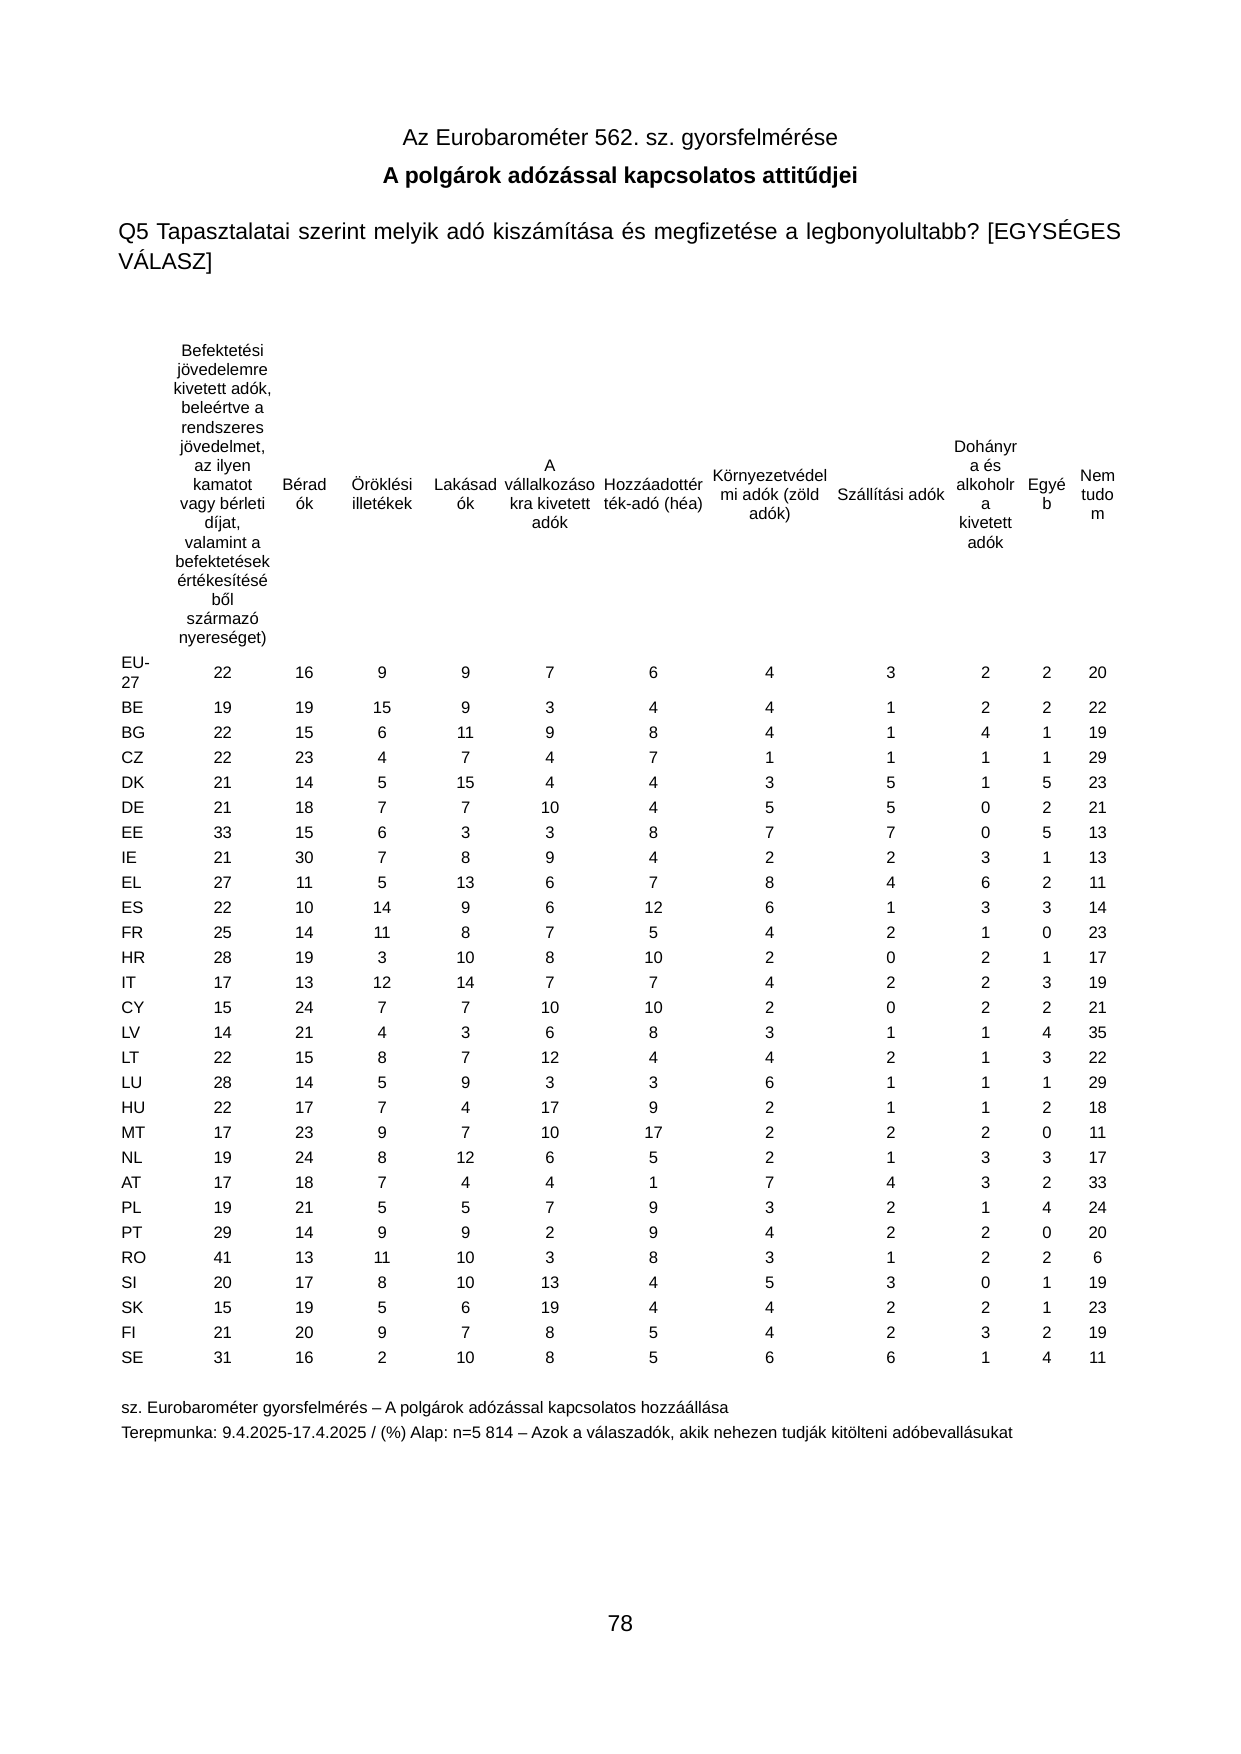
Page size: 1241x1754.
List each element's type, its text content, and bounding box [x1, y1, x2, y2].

table_cell 2 [950, 650, 1021, 694]
table_cell DK [118, 770, 170, 794]
table_cell 10 [599, 945, 708, 969]
table_cell 1 [950, 745, 1021, 769]
table_cell 4 [599, 1270, 708, 1294]
table_cell 6 [831, 1345, 950, 1369]
text Q5 Tapasztalatai szerint melyik adó kiszámítása és megfizetése a legbonyolultabb? [EGYSÉGES VÁLASZ] [118, 218, 1122, 275]
table_cell 17 [1073, 945, 1122, 969]
table_cell 14 [1073, 895, 1122, 919]
table_cell 1 [831, 1145, 950, 1169]
table_cell 5 [334, 1195, 430, 1219]
table_cell 2 [950, 695, 1021, 719]
table_cell 0 [950, 795, 1021, 819]
table_cell 15 [170, 1295, 274, 1319]
table_cell 8 [599, 1245, 708, 1269]
table_cell 1 [831, 695, 950, 719]
table_cell 1 [950, 1345, 1021, 1369]
table_cell 3 [708, 1020, 831, 1044]
table_cell 14 [275, 920, 334, 944]
table_cell 8 [334, 1045, 430, 1069]
table_cell 3 [950, 1320, 1021, 1344]
table_cell 12 [599, 895, 708, 919]
table_cell 6 [708, 895, 831, 919]
table_cell 1 [950, 1045, 1021, 1069]
table_cell 7 [599, 870, 708, 894]
table_cell 5 [599, 920, 708, 944]
table_cell 22 [170, 650, 274, 694]
table_cell 7 [334, 1170, 430, 1194]
table_cell 2 [831, 1320, 950, 1344]
table_cell 1 [599, 1170, 708, 1194]
table_cell 7 [334, 845, 430, 869]
table_cell 0 [831, 995, 950, 1019]
table_cell 6 [1073, 1245, 1122, 1269]
table_cell 8 [501, 1345, 599, 1369]
table_cell 21 [170, 795, 274, 819]
table_cell 2 [1021, 695, 1073, 719]
table_cell 0 [950, 820, 1021, 844]
table_cell 6 [599, 650, 708, 694]
table_cell 5 [708, 1270, 831, 1294]
table_cell 3 [1021, 970, 1073, 994]
table_cell 9 [430, 1220, 501, 1244]
table_cell 3 [950, 895, 1021, 919]
table_cell 5 [599, 1345, 708, 1369]
table_cell 5 [334, 870, 430, 894]
table_cell 4 [501, 770, 599, 794]
table_cell 1 [1021, 1295, 1073, 1319]
table_cell 1 [708, 745, 831, 769]
table_cell 14 [275, 770, 334, 794]
table_cell [430, 1370, 501, 1394]
table_cell BE [118, 695, 170, 719]
table_cell 7 [430, 745, 501, 769]
table_cell 33 [1073, 1170, 1122, 1194]
table_cell 7 [501, 650, 599, 694]
table_cell 6 [501, 870, 599, 894]
table_cell 2 [1021, 1320, 1073, 1344]
table_cell 17 [170, 970, 274, 994]
table_cell 3 [950, 1145, 1021, 1169]
table_cell 11 [430, 720, 501, 744]
table_cell 4 [334, 1020, 430, 1044]
table_cell 9 [334, 1120, 430, 1144]
table_cell 3 [430, 820, 501, 844]
table_cell 29 [170, 1220, 274, 1244]
table_cell 19 [501, 1295, 599, 1319]
table_cell 17 [170, 1170, 274, 1194]
table_cell 17 [599, 1120, 708, 1144]
table_cell 19 [170, 1145, 274, 1169]
table_cell 14 [275, 1220, 334, 1244]
table_cell 9 [599, 1095, 708, 1119]
table_cell 29 [1073, 1070, 1122, 1094]
table_cell [831, 1370, 950, 1394]
table_cell Terepmunka: 9.4.2025-17.4.2025 / (%) Alap: n=5 814 – Azok a válaszadók, akik nehezen tudják kitölteni adóbevallásukat [118, 1420, 1122, 1444]
table_cell 6 [334, 820, 430, 844]
table_cell AT [118, 1170, 170, 1194]
table_cell 21 [170, 845, 274, 869]
table_cell 3 [831, 650, 950, 694]
table_header Lakásadók [430, 338, 501, 650]
table_header Szállítási adók [831, 338, 950, 650]
table_cell 21 [275, 1020, 334, 1044]
table_cell 9 [430, 895, 501, 919]
table_cell HU [118, 1095, 170, 1119]
table_cell 5 [831, 770, 950, 794]
table_cell 2 [831, 920, 950, 944]
table_cell [1021, 1370, 1073, 1394]
table_cell 10 [599, 995, 708, 1019]
table_cell 21 [275, 1195, 334, 1219]
table_cell 4 [501, 1170, 599, 1194]
table_cell 10 [430, 1245, 501, 1269]
table_cell 2 [1021, 1170, 1073, 1194]
table_cell [118, 1370, 170, 1394]
table_cell NL [118, 1145, 170, 1169]
table_cell 13 [275, 970, 334, 994]
table_cell 28 [170, 1070, 274, 1094]
table_cell 20 [1073, 650, 1122, 694]
table_cell 22 [170, 745, 274, 769]
table_cell 5 [334, 1295, 430, 1319]
table_cell 22 [170, 720, 274, 744]
table_cell 19 [1073, 970, 1122, 994]
table_cell [501, 1370, 599, 1394]
table_cell 23 [1073, 920, 1122, 944]
table_cell 19 [275, 695, 334, 719]
table_cell 4 [831, 870, 950, 894]
table_cell SE [118, 1345, 170, 1369]
table_cell 2 [831, 970, 950, 994]
table_cell 13 [501, 1270, 599, 1294]
table_cell 4 [708, 650, 831, 694]
table_cell ES [118, 895, 170, 919]
table_cell 24 [275, 1145, 334, 1169]
table_cell [170, 1370, 274, 1394]
table_cell 4 [708, 1045, 831, 1069]
table_cell 7 [501, 920, 599, 944]
table_cell 2 [334, 1345, 430, 1369]
table_cell 4 [831, 1170, 950, 1194]
table_cell 4 [708, 695, 831, 719]
table_cell PL [118, 1195, 170, 1219]
table_cell 6 [501, 1145, 599, 1169]
table_cell 4 [501, 745, 599, 769]
table_cell 14 [334, 895, 430, 919]
table_cell HR [118, 945, 170, 969]
table_cell 1 [1021, 845, 1073, 869]
table_cell 2 [831, 1195, 950, 1219]
table_cell 7 [501, 970, 599, 994]
table_cell 4 [599, 695, 708, 719]
table_header Nem tudom [1073, 338, 1122, 650]
table_cell 2 [831, 845, 950, 869]
table_cell 2 [708, 1120, 831, 1144]
table_cell 2 [831, 1220, 950, 1244]
table_cell 10 [501, 795, 599, 819]
table_cell 17 [170, 1120, 274, 1144]
table_cell 23 [1073, 1295, 1122, 1319]
table_cell 16 [275, 650, 334, 694]
table_cell 2 [708, 1145, 831, 1169]
table_cell 2 [1021, 795, 1073, 819]
table_cell 15 [275, 820, 334, 844]
table_cell 4 [708, 970, 831, 994]
table_cell 7 [501, 1195, 599, 1219]
table_cell 21 [170, 770, 274, 794]
table_cell 9 [599, 1220, 708, 1244]
table_cell SI [118, 1270, 170, 1294]
table_cell 4 [708, 720, 831, 744]
table_cell 2 [1021, 1095, 1073, 1119]
table_cell 2 [950, 1120, 1021, 1144]
table_cell 2 [708, 845, 831, 869]
table_cell 10 [430, 945, 501, 969]
table_cell 6 [334, 720, 430, 744]
table_cell 4 [599, 1295, 708, 1319]
table_cell 17 [275, 1095, 334, 1119]
table_cell 17 [1073, 1145, 1122, 1169]
table_cell 9 [334, 1320, 430, 1344]
table_cell 3 [1021, 1145, 1073, 1169]
table_cell 21 [170, 1320, 274, 1344]
table_cell 15 [275, 720, 334, 744]
table_cell EU-27 [118, 650, 170, 694]
table_cell 22 [1073, 695, 1122, 719]
table_cell LU [118, 1070, 170, 1094]
table_cell 5 [599, 1320, 708, 1344]
table_cell 10 [501, 1120, 599, 1144]
table_cell 29 [1073, 745, 1122, 769]
table_cell 30 [275, 845, 334, 869]
table_cell 14 [430, 970, 501, 994]
table_cell 8 [599, 1020, 708, 1044]
table_cell 2 [1021, 870, 1073, 894]
table_cell 20 [170, 1270, 274, 1294]
table_cell 7 [430, 1320, 501, 1344]
table_cell 19 [170, 1195, 274, 1219]
table_cell RO [118, 1245, 170, 1269]
table_cell EE [118, 820, 170, 844]
table_cell 4 [708, 920, 831, 944]
table_cell 13 [430, 870, 501, 894]
table_cell 8 [599, 720, 708, 744]
table_cell 3 [950, 1170, 1021, 1194]
table_cell 2 [831, 1045, 950, 1069]
table_cell 8 [501, 1320, 599, 1344]
table_cell 6 [501, 1020, 599, 1044]
table_cell 10 [501, 995, 599, 1019]
table_cell 4 [599, 845, 708, 869]
table_cell 8 [430, 845, 501, 869]
table_cell 9 [501, 845, 599, 869]
table_cell 1 [1021, 745, 1073, 769]
table_cell 1 [950, 1195, 1021, 1219]
table_header Béradók [275, 338, 334, 650]
table_cell 19 [1073, 1270, 1122, 1294]
table_cell 24 [275, 995, 334, 1019]
table_cell 4 [334, 745, 430, 769]
table_cell 7 [334, 795, 430, 819]
table_cell 4 [708, 1320, 831, 1344]
table_cell 2 [950, 1245, 1021, 1269]
table_cell CY [118, 995, 170, 1019]
table_cell 22 [170, 1045, 274, 1069]
table_cell 5 [599, 1145, 708, 1169]
table_cell 4 [430, 1095, 501, 1119]
table_cell [599, 1370, 708, 1394]
table_cell 1 [831, 1020, 950, 1044]
table_cell 7 [430, 1120, 501, 1144]
table_cell 11 [1073, 1345, 1122, 1369]
table_cell [334, 1370, 430, 1394]
table_cell 3 [708, 1245, 831, 1269]
table_cell 2 [831, 1120, 950, 1144]
table_cell 1 [1021, 945, 1073, 969]
table_cell 18 [1073, 1095, 1122, 1119]
table_cell 17 [501, 1095, 599, 1119]
table_header Egyéb [1021, 338, 1073, 650]
table_cell 9 [430, 695, 501, 719]
table_header A vállalkozásokra kivetett adók [501, 338, 599, 650]
table_cell CZ [118, 745, 170, 769]
table_cell IT [118, 970, 170, 994]
table_cell 24 [1073, 1195, 1122, 1219]
table_cell 19 [275, 1295, 334, 1319]
table_cell 9 [599, 1195, 708, 1219]
table_cell 15 [275, 1045, 334, 1069]
table_cell 10 [430, 1345, 501, 1369]
table_cell 3 [501, 695, 599, 719]
table_cell 4 [599, 770, 708, 794]
table_cell 2 [1021, 1245, 1073, 1269]
table_cell 27 [170, 870, 274, 894]
table_cell 5 [708, 795, 831, 819]
table_cell 15 [334, 695, 430, 719]
table_cell SK [118, 1295, 170, 1319]
table_cell 2 [1021, 650, 1073, 694]
table_cell PT [118, 1220, 170, 1244]
table_cell 1 [831, 745, 950, 769]
table_cell 2 [1021, 995, 1073, 1019]
table_cell 6 [430, 1295, 501, 1319]
table_cell 2 [950, 970, 1021, 994]
table_cell 7 [708, 1170, 831, 1194]
table_cell 3 [708, 1195, 831, 1219]
table_cell 10 [275, 895, 334, 919]
table_header Dohányra és alkoholra kivetett adók [950, 338, 1021, 650]
table_cell 4 [1021, 1345, 1073, 1369]
table_cell 22 [170, 895, 274, 919]
table_cell DE [118, 795, 170, 819]
table_cell 19 [170, 695, 274, 719]
table_cell 2 [708, 995, 831, 1019]
table_cell 7 [599, 970, 708, 994]
table_cell 7 [334, 1095, 430, 1119]
table_header Környezetvédelmi adók (zöld adók) [708, 338, 831, 650]
table_cell 20 [1073, 1220, 1122, 1244]
table_cell 22 [1073, 1045, 1122, 1069]
table_cell 3 [501, 1245, 599, 1269]
table_cell 2 [950, 1220, 1021, 1244]
table_cell 1 [1021, 720, 1073, 744]
table_cell 1 [831, 895, 950, 919]
table_cell 17 [275, 1270, 334, 1294]
table_cell 13 [1073, 820, 1122, 844]
table_cell 7 [430, 995, 501, 1019]
table_cell 3 [430, 1020, 501, 1044]
table_cell 2 [950, 945, 1021, 969]
table_cell [1073, 1370, 1122, 1394]
table_cell 1 [831, 1095, 950, 1119]
table_cell 14 [170, 1020, 274, 1044]
table_cell 3 [831, 1270, 950, 1294]
table_cell 8 [334, 1270, 430, 1294]
table_cell 3 [334, 945, 430, 969]
table_cell EL [118, 870, 170, 894]
table_cell 0 [1021, 920, 1073, 944]
table_header [118, 338, 170, 650]
table_cell [708, 1370, 831, 1394]
table_cell 7 [599, 745, 708, 769]
table_header Hozzáadottérték-adó (héa) [599, 338, 708, 650]
table_cell 0 [831, 945, 950, 969]
table_cell 1 [831, 1070, 950, 1094]
table_cell 4 [1021, 1195, 1073, 1219]
table_cell 11 [1073, 1120, 1122, 1144]
table_cell 35 [1073, 1020, 1122, 1044]
table_cell 4 [430, 1170, 501, 1194]
table_cell 1 [831, 720, 950, 744]
table_cell LT [118, 1045, 170, 1069]
table_cell 8 [334, 1145, 430, 1169]
table_cell 4 [708, 1220, 831, 1244]
table_cell 2 [831, 1295, 950, 1319]
table_cell 9 [334, 1220, 430, 1244]
table_cell 0 [1021, 1120, 1073, 1144]
table_cell 13 [1073, 845, 1122, 869]
table_cell 3 [1021, 1045, 1073, 1069]
table_cell 11 [1073, 870, 1122, 894]
table_cell 10 [430, 1270, 501, 1294]
table_cell 1 [950, 1095, 1021, 1119]
table_cell 21 [1073, 995, 1122, 1019]
table_cell LV [118, 1020, 170, 1044]
table_cell 3 [708, 770, 831, 794]
table_cell 3 [599, 1070, 708, 1094]
table_cell 12 [501, 1045, 599, 1069]
table_cell 5 [831, 795, 950, 819]
table_cell 1 [950, 1020, 1021, 1044]
table_cell 23 [275, 745, 334, 769]
table_cell 21 [1073, 795, 1122, 819]
table_cell 19 [1073, 1320, 1122, 1344]
table_cell 5 [1021, 770, 1073, 794]
table_cell 1 [1021, 1070, 1073, 1094]
table_cell 7 [334, 995, 430, 1019]
table_cell 8 [708, 870, 831, 894]
table_cell 2 [950, 995, 1021, 1019]
table_cell FR [118, 920, 170, 944]
table_cell 15 [170, 995, 274, 1019]
table_cell 4 [950, 720, 1021, 744]
table_cell [275, 1370, 334, 1394]
table_cell 4 [708, 1295, 831, 1319]
table_cell 6 [501, 895, 599, 919]
table_cell 7 [708, 820, 831, 844]
table_cell 33 [170, 820, 274, 844]
table_cell 20 [275, 1320, 334, 1344]
table_cell 9 [430, 650, 501, 694]
table_header Befektetési jövedelemre kivetett adók, beleértve a rendszeres jövedelmet, az ilyen kamatot vagy bérleti díjat, valamint a befektetések értékesítéséből származó nyereséget) [170, 338, 274, 650]
table_cell 25 [170, 920, 274, 944]
table_cell sz. Eurobarométer gyorsfelmérés – A polgárok adózással kapcsolatos hozzáállása [118, 1395, 1122, 1419]
table_cell 23 [275, 1120, 334, 1144]
table_cell 1 [950, 770, 1021, 794]
table_cell 11 [275, 870, 334, 894]
table_cell 3 [501, 820, 599, 844]
table_cell 5 [334, 1070, 430, 1094]
table_cell 23 [1073, 770, 1122, 794]
table_cell 6 [708, 1345, 831, 1369]
table_cell 15 [430, 770, 501, 794]
table_cell 9 [334, 650, 430, 694]
table_cell 18 [275, 1170, 334, 1194]
table_cell 31 [170, 1345, 274, 1369]
table_cell 5 [334, 770, 430, 794]
table_cell 8 [430, 920, 501, 944]
table_cell 2 [708, 1095, 831, 1119]
table_cell 1 [950, 1070, 1021, 1094]
table_cell 6 [950, 870, 1021, 894]
table_cell 22 [170, 1095, 274, 1119]
table_cell 6 [708, 1070, 831, 1094]
table_cell 1 [950, 920, 1021, 944]
table_cell 9 [501, 720, 599, 744]
table_cell 11 [334, 1245, 430, 1269]
table_cell 19 [1073, 720, 1122, 744]
table_cell 1 [831, 1245, 950, 1269]
table_cell 11 [334, 920, 430, 944]
table_cell 5 [1021, 820, 1073, 844]
table_cell 4 [599, 795, 708, 819]
table_cell 14 [275, 1070, 334, 1094]
table_cell 3 [950, 845, 1021, 869]
table_cell 28 [170, 945, 274, 969]
table_cell 5 [430, 1195, 501, 1219]
table_cell 19 [275, 945, 334, 969]
table_cell 0 [950, 1270, 1021, 1294]
table_cell 8 [501, 945, 599, 969]
table_cell 7 [831, 820, 950, 844]
table_cell MT [118, 1120, 170, 1144]
table_cell 9 [430, 1070, 501, 1094]
table_cell 41 [170, 1245, 274, 1269]
table_cell 0 [1021, 1220, 1073, 1244]
table_cell [950, 1370, 1021, 1394]
table_cell 4 [1021, 1020, 1073, 1044]
table_cell 2 [501, 1220, 599, 1244]
table_cell 13 [275, 1245, 334, 1269]
table_cell FI [118, 1320, 170, 1344]
table_cell 4 [599, 1045, 708, 1069]
table_header Öröklési illetékek [334, 338, 430, 650]
table_cell 3 [1021, 895, 1073, 919]
table_cell IE [118, 845, 170, 869]
table_cell 7 [430, 1045, 501, 1069]
table_cell 1 [1021, 1270, 1073, 1294]
table_cell 12 [430, 1145, 501, 1169]
table_cell 2 [950, 1295, 1021, 1319]
table_cell 2 [708, 945, 831, 969]
table_cell 7 [430, 795, 501, 819]
table_cell BG [118, 720, 170, 744]
table_cell 12 [334, 970, 430, 994]
table_cell 8 [599, 820, 708, 844]
table_cell 3 [501, 1070, 599, 1094]
table_cell 16 [275, 1345, 334, 1369]
table_cell 18 [275, 795, 334, 819]
